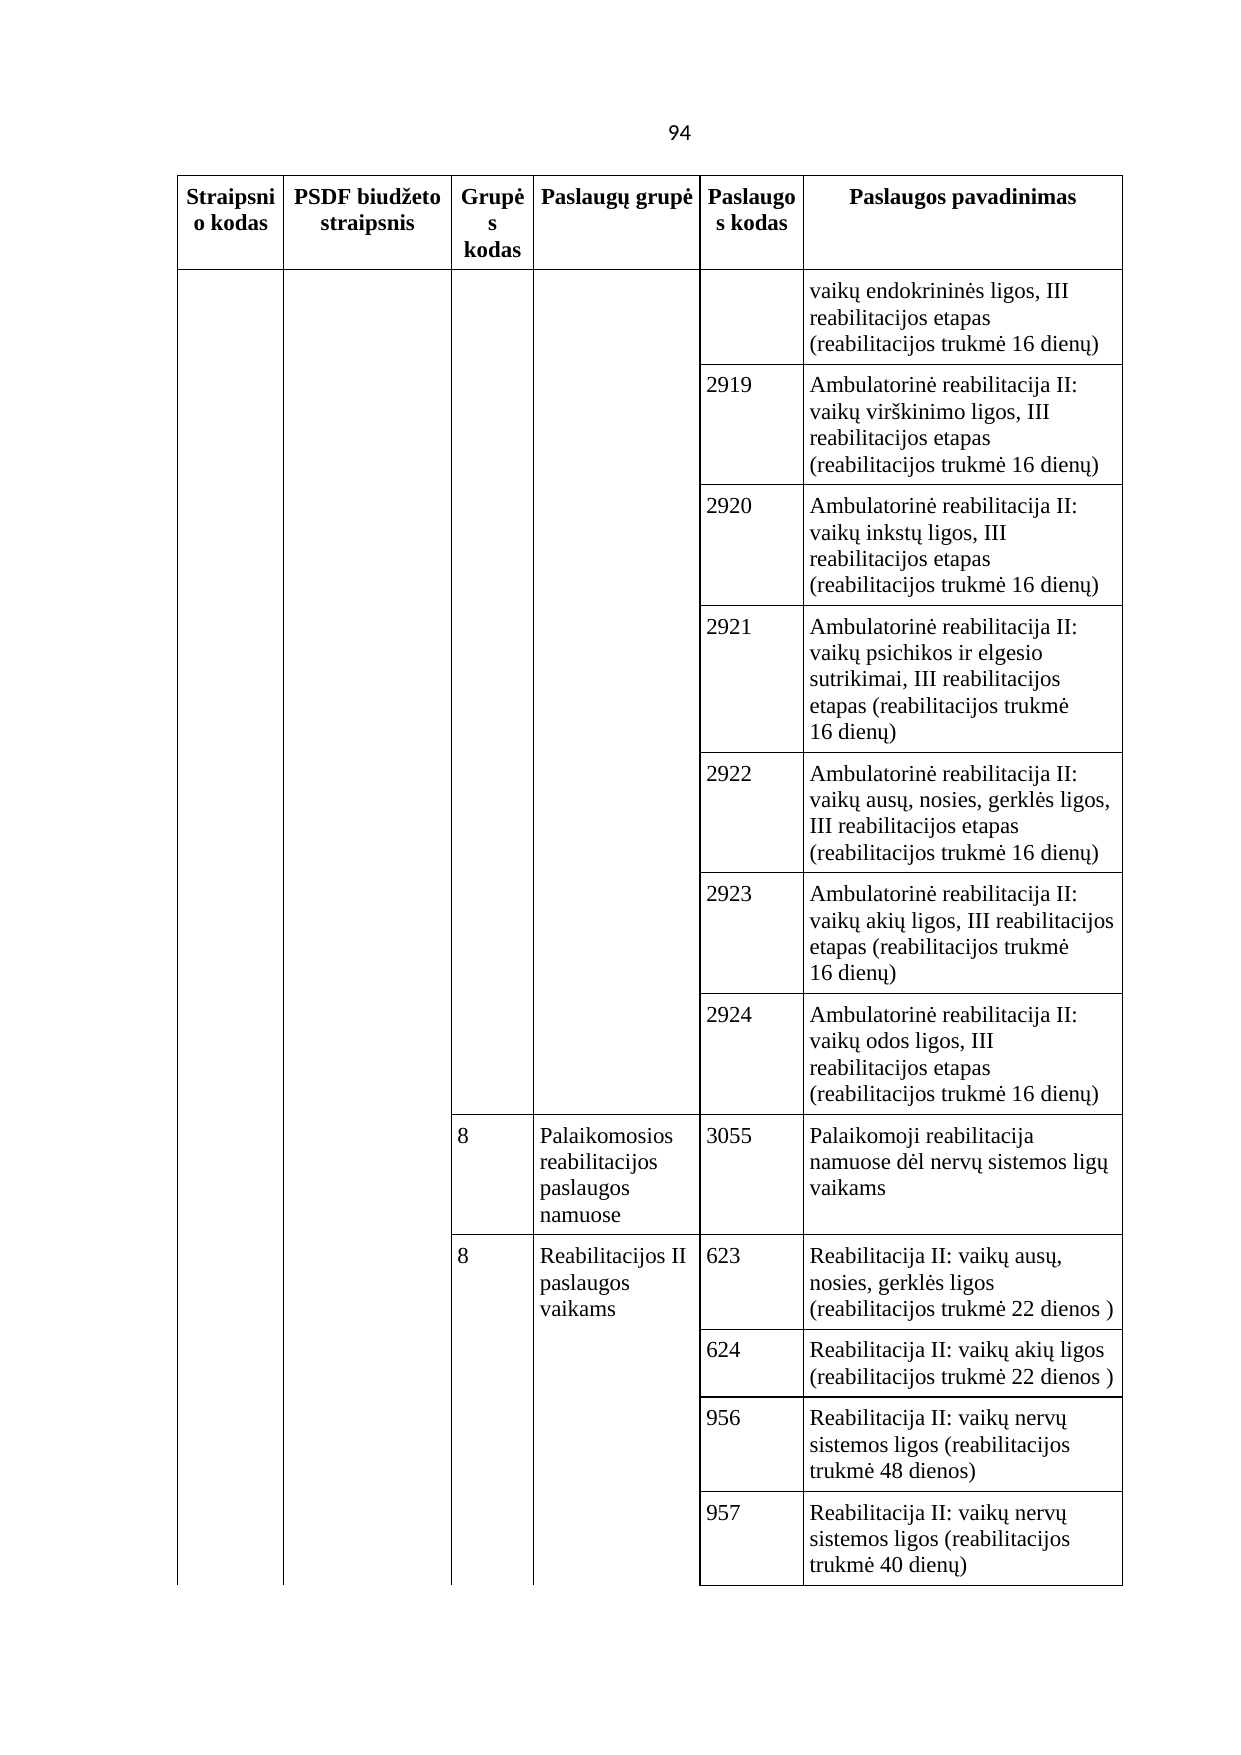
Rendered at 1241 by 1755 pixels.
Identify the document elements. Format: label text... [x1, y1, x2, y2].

table_cell [178, 993, 283, 1113]
table_cell [534, 1329, 699, 1396]
table_cell [534, 1491, 699, 1585]
table_cell [284, 605, 451, 752]
table_cell [452, 605, 533, 752]
table_cell [284, 484, 451, 605]
table_cell [452, 1329, 533, 1396]
table_cell [178, 364, 283, 484]
table_cell Ambulatorinė reabilitacija II: vaikų ausų, nosies, gerklės ligos, III reabilitacijos etapas (reabilitacijos trukmė 16 dienų) [804, 753, 1122, 872]
table_cell Ambulatorinė reabilitacija II: vaikų virškinimo ligos, III reabilitacijos etapas (reabilitacijos trukmė 16 dienų) [804, 365, 1122, 484]
table_cell [534, 1396, 699, 1491]
table_cell [534, 270, 699, 363]
table_cell [178, 484, 283, 605]
table_cell Palaikomosios reabilitacijos paslaugos namuose [534, 1115, 699, 1234]
table_cell 2920 [701, 485, 803, 605]
table_cell [178, 1234, 283, 1328]
table_cell vaikų endokrininės ligos, III reabilitacijos etapas (reabilitacijos trukmė 16 dienų) [804, 270, 1122, 363]
table_cell [178, 752, 283, 872]
table_cell [284, 1491, 451, 1585]
table_cell 623 [701, 1235, 803, 1328]
table_cell Reabilitacija II: vaikų akių ligos (reabilitacijos trukmė 22 dienos ) [804, 1330, 1122, 1396]
table_header Paslaugų grupė [534, 176, 699, 269]
table_cell [284, 1396, 451, 1491]
table_cell [452, 1396, 533, 1491]
table_cell [284, 270, 451, 363]
table_cell [178, 1491, 283, 1585]
table_cell 957 [701, 1492, 803, 1585]
table_cell [284, 364, 451, 484]
table_header Straipsnio kodas [178, 176, 283, 269]
table_cell [452, 1491, 533, 1585]
table_cell [284, 872, 451, 993]
table_cell [534, 364, 699, 484]
table_cell Reabilitacijos II paslaugos vaikams [534, 1235, 699, 1328]
table_cell [534, 872, 699, 993]
table_header PSDF biudžeto straipsnis [284, 176, 451, 269]
table_cell Ambulatorinė reabilitacija II: vaikų psichikos ir elgesio sutrikimai, III reabilitacijos etapas (reabilitacijos trukmė 16 dienų) [804, 606, 1122, 752]
table_cell [178, 1396, 283, 1491]
table_cell [452, 364, 533, 484]
table_cell 624 [701, 1330, 803, 1396]
table_cell [452, 872, 533, 993]
table_cell [284, 1329, 451, 1396]
table_cell [452, 752, 533, 872]
table_cell [534, 605, 699, 752]
table_cell [452, 270, 533, 363]
table_cell [534, 752, 699, 872]
table_cell [284, 1114, 451, 1234]
table_cell [701, 270, 803, 363]
table_header Paslaugos kodas [701, 176, 803, 269]
table_cell Reabilitacija II: vaikų nervų sistemos ligos (reabilitacijos trukmė 40 dienų) [804, 1492, 1122, 1585]
table_cell [452, 993, 533, 1113]
table_cell Ambulatorinė reabilitacija II: vaikų inkstų ligos, III reabilitacijos etapas (reabilitacijos trukmė 16 dienų) [804, 485, 1122, 605]
table_cell [178, 872, 283, 993]
table_cell [534, 993, 699, 1113]
table_cell [178, 1329, 283, 1396]
table_cell 3055 [701, 1115, 803, 1234]
table_cell 2923 [701, 873, 803, 993]
table_cell Ambulatorinė reabilitacija II: vaikų akių ligos, III reabilitacijos etapas (reabilitacijos trukmė 16 dienų) [804, 873, 1122, 993]
table_cell 2924 [701, 994, 803, 1113]
table_cell Palaikomoji reabilitacija namuose dėl nervų sistemos ligų vaikams [804, 1115, 1122, 1234]
table_cell 2921 [701, 606, 803, 752]
table_cell 8 [452, 1115, 533, 1234]
table_cell [178, 605, 283, 752]
table_cell [178, 1114, 283, 1234]
table_cell Ambulatorinė reabilitacija II: vaikų odos ligos, III reabilitacijos etapas (reabilitacijos trukmė 16 dienų) [804, 994, 1122, 1113]
table_cell [178, 270, 283, 363]
table_cell 956 [701, 1398, 803, 1491]
table_cell 2919 [701, 365, 803, 484]
table_cell [534, 484, 699, 605]
table_cell Reabilitacija II: vaikų ausų, nosies, gerklės ligos (reabilitacijos trukmė 22 dienos ) [804, 1235, 1122, 1328]
table_header Grupės kodas [452, 176, 533, 269]
table_cell 8 [452, 1235, 533, 1328]
table_cell [284, 752, 451, 872]
table_cell [284, 993, 451, 1113]
table_cell Reabilitacija II: vaikų nervų sistemos ligos (reabilitacijos trukmė 48 dienos) [804, 1398, 1122, 1491]
table_header Paslaugos pavadinimas [804, 176, 1122, 269]
table_cell [452, 484, 533, 605]
table_cell [284, 1234, 451, 1328]
table_cell 2922 [701, 753, 803, 872]
